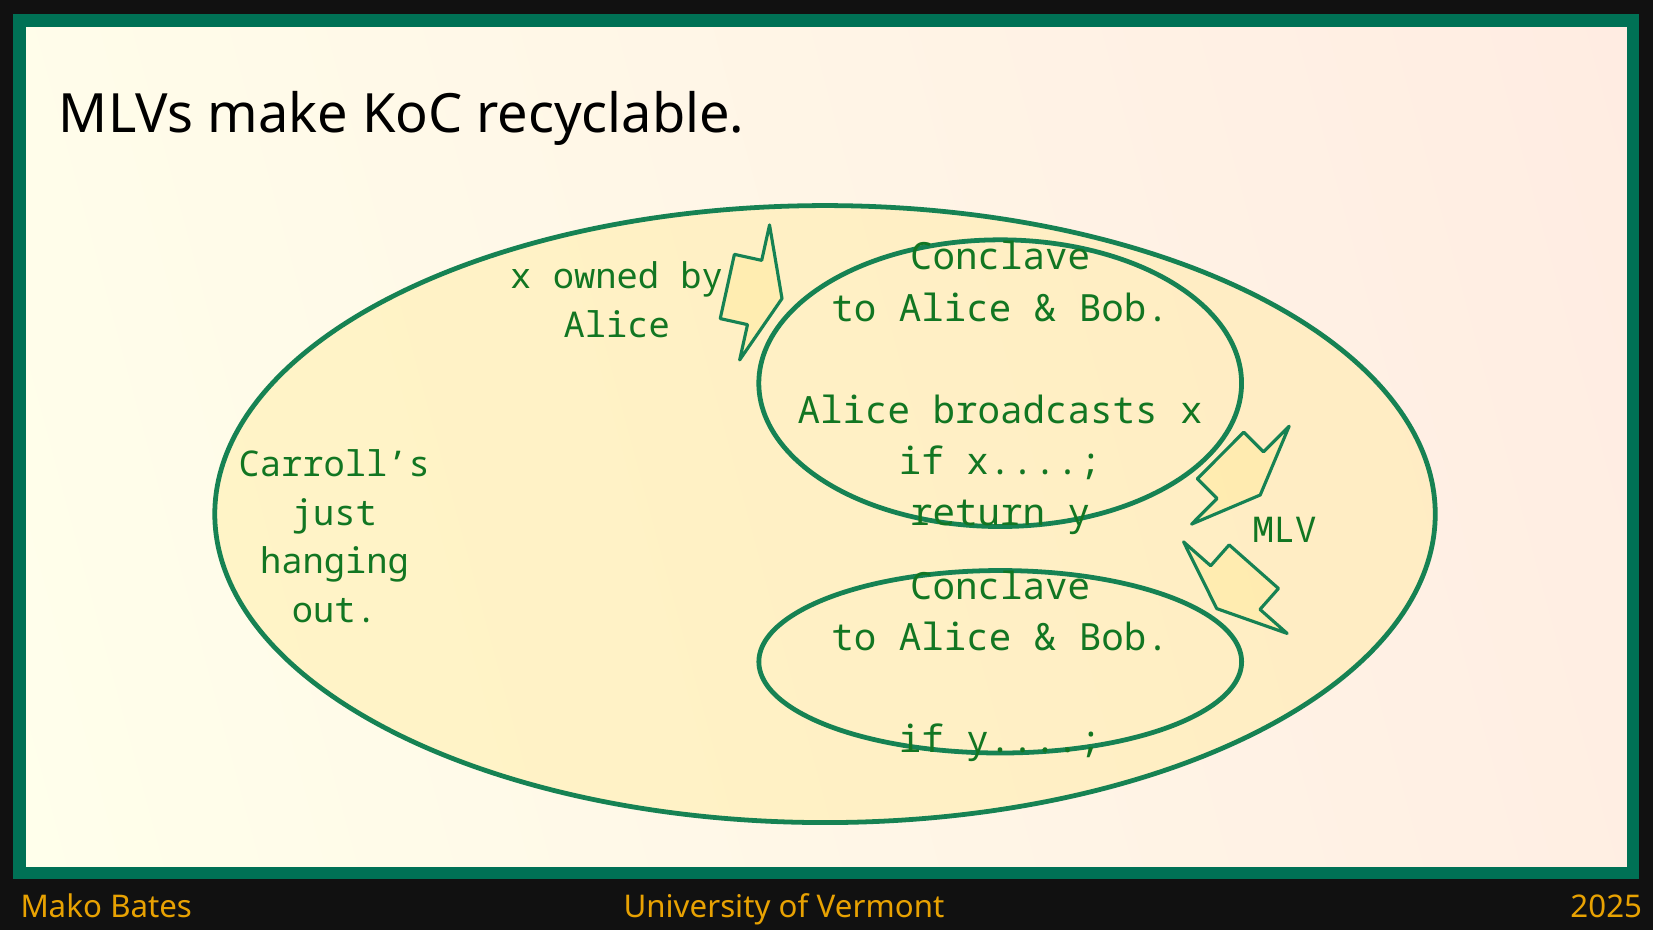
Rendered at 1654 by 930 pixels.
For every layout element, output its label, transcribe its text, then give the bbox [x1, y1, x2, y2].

text_box Conclave to Alice & Bob. Alice broadcasts x if x....; return y [758, 239, 1242, 527]
text_box MLV [1235, 497, 1334, 553]
text_box x owned by Alice [479, 243, 754, 339]
text_box [296, 608, 307, 620]
text_box [237, 205, 1436, 823]
text_box [319, 608, 328, 620]
title MLVs make KoC recyclable. [58, 46, 1593, 177]
text_box Carroll’s just hanging out. [204, 431, 464, 608]
text_box Conclave to Alice & Bob. if y....; [758, 570, 1242, 754]
